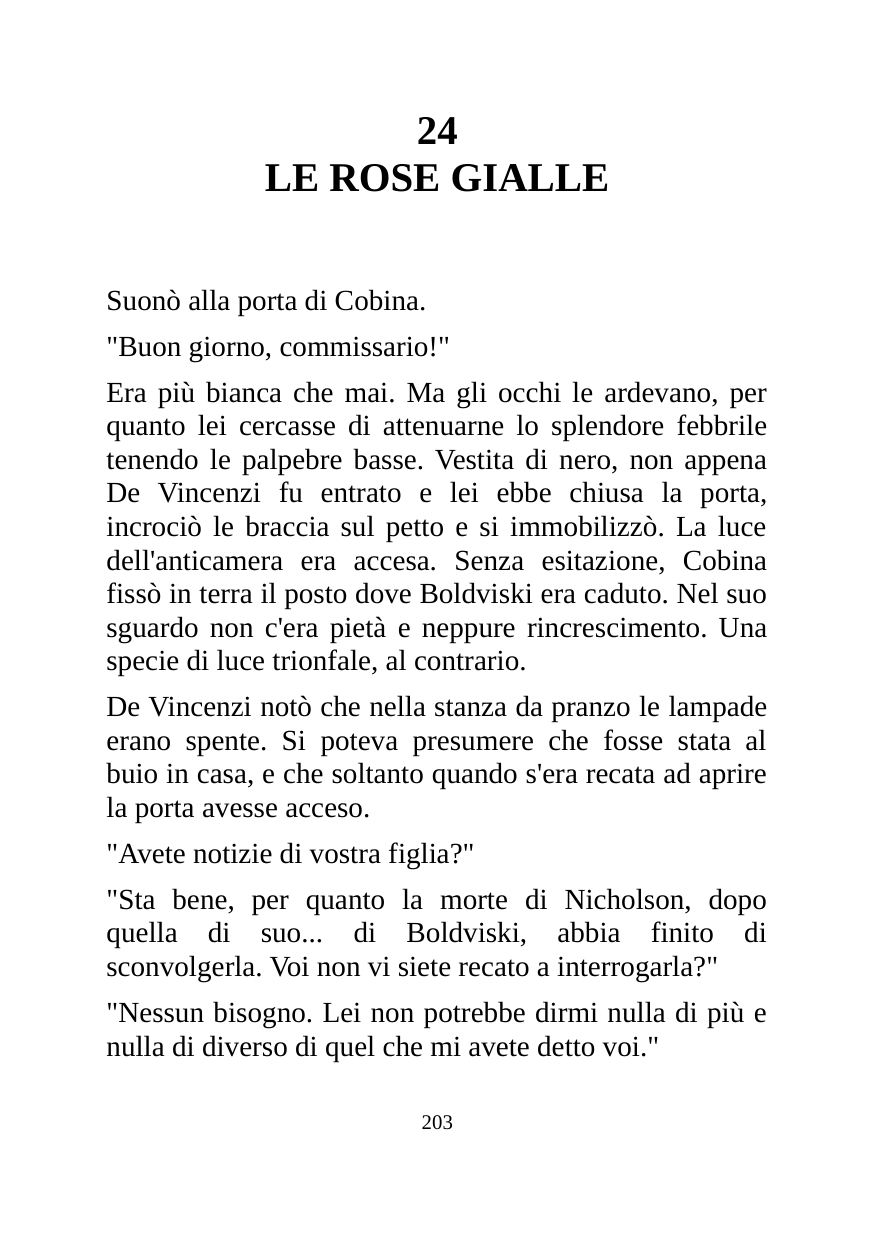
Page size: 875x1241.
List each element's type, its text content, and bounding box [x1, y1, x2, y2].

text "Nessun bisogno. Lei non potrebbe dirmi nulla di più e nulla di diverso di quel che mi avete detto voi." [106, 995, 768, 1062]
text "Avete notizie di vostra figlia?" [106, 836, 768, 869]
text De Vincenzi notò che nella stanza da pranzo le lampade erano spente. Si poteva presumere che fosse stata al buio in casa, e che soltanto quando s'era recata ad aprire la porta avesse acceso. [106, 689, 768, 823]
text "Sta bene, per quanto la morte di Nicholson, dopo quella di suo... di Boldviski, abbia finito di sconvolgerla. Voi non vi siete recato a interrogarla?" [106, 882, 768, 983]
text Era più bianca che mai. Ma gli occhi le ardevano, per quanto lei cercasse di attenuarne lo splendore febbrile tenendo le palpebre basse. Vestita di nero, non appena De Vincenzi fu entrato e lei ebbe chiusa la porta, incrociò le braccia sul petto e si immobilizzò. La luce dell'anticamera era accesa. Senza esitazione, Cobina fissò in terra il posto dove Boldviski era caduto. Nel suo sguardo non c'era pietà e neppure rincrescimento. Una specie di luce trionfale, al contrario. [106, 375, 768, 677]
subtitle 24 LE ROSE GIALLE [106, 106, 768, 200]
text Suonò alla porta di Cobina. [106, 283, 768, 316]
text "Buon giorno, commissario!" [106, 329, 768, 362]
